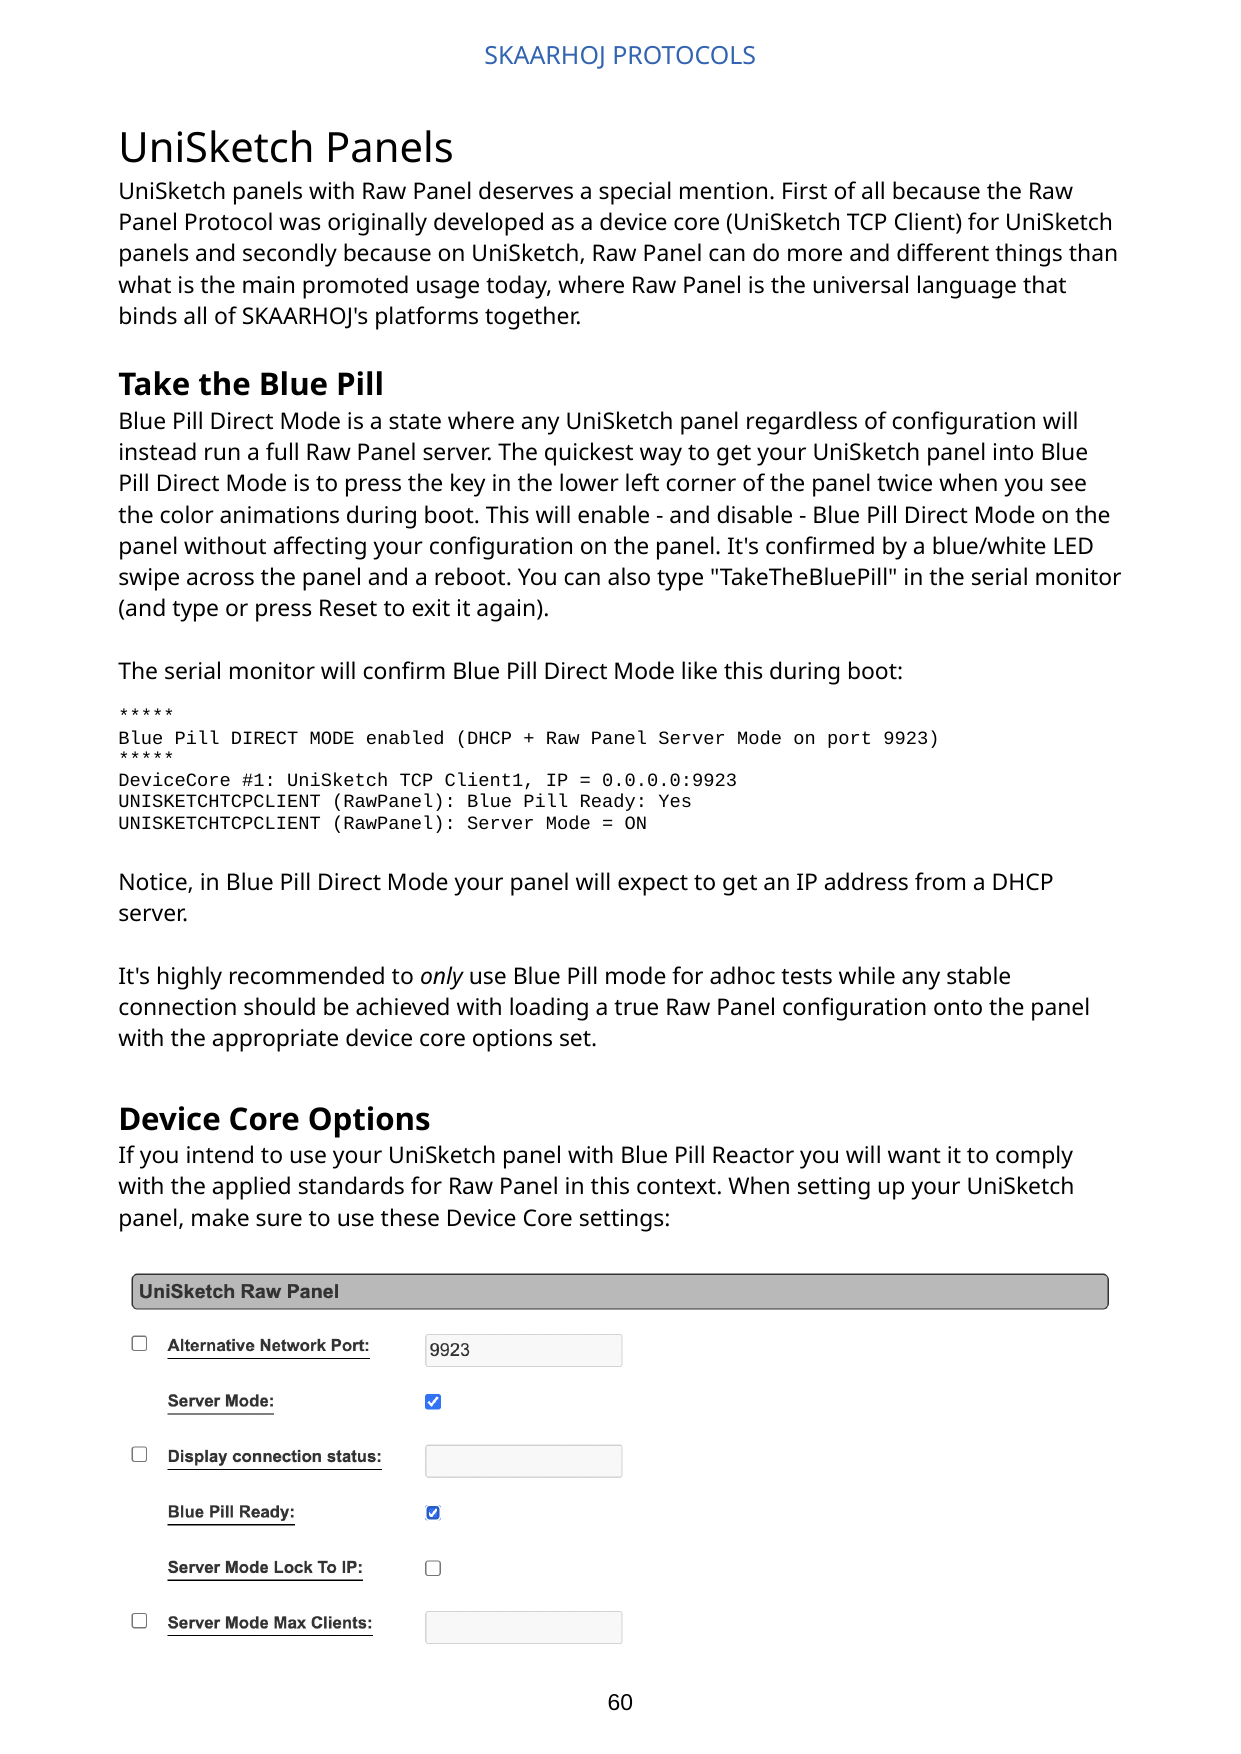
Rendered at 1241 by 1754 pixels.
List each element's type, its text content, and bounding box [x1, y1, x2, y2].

text ***** [118, 750, 1122, 771]
text Blue Pill Direct Mode is a state where any UniSketch panel regardless of configuration will instead run a full Raw Panel server. The quickest way to get your UniSketch panel into Blue Pill Direct Mode is to press the key in the lower left corner of the panel twice when you see the color animations during boot. This will enable - and disable - Blue Pill Direct Mode on the panel without affecting your configuration on the panel. It's confirmed by a blue/white LED swipe across the panel and a reboot. You can also type "TakeTheBluePill" in the serial monitor (and type or press Reset to exit it again). [118, 405, 1122, 623]
text ***** [118, 707, 1122, 728]
text If you intend to use your UniSketch panel with Blue Pill Reactor you will want it to comply with the applied standards for Raw Panel in this context. When setting up your UniSketch panel, make sure to use these Device Core settings: [118, 1139, 1122, 1233]
text UNISKETCHTCPCLIENT (RawPanel): Blue Pill Ready: Yes [118, 792, 1122, 813]
text UniSketch panels with Raw Panel deserves a special mention. First of all because the Raw Panel Protocol was originally developed as a device core (UniSketch TCP Client) for UniSketch panels and secondly because on UniSketch, Raw Panel can do more and different things than what is the main promoted usage today, where Raw Panel is the universal language that binds all of SKAARHOJ's platforms together. [118, 175, 1122, 331]
text Blue Pill DIRECT MODE enabled (DHCP + Raw Panel Server Mode on port 9923) [118, 728, 1122, 750]
text UniSketch Panels [118, 118, 1122, 175]
text UNISKETCHTCPCLIENT (RawPanel): Server Mode = ON [118, 813, 1122, 835]
subtitle Device Core Options [118, 1097, 1122, 1139]
text Notice, in Blue Pill Direct Mode your panel will expect to get an IP address from a DHCP server. [118, 866, 1122, 928]
subtitle Take the Blue Pill [118, 362, 1122, 405]
text The serial monitor will confirm Blue Pill Direct Mode like this during boot: [118, 655, 1122, 686]
picture [118, 1263, 1123, 1657]
text DeviceCore #1: UniSketch TCP Client1, IP = 0.0.0.0:9923 [118, 771, 1122, 792]
text It's highly recommended to only use Blue Pill mode for adhoc tests while any stable connection should be achieved with loading a true Raw Panel configuration onto the panel with the appropriate device core options set. [118, 960, 1122, 1053]
